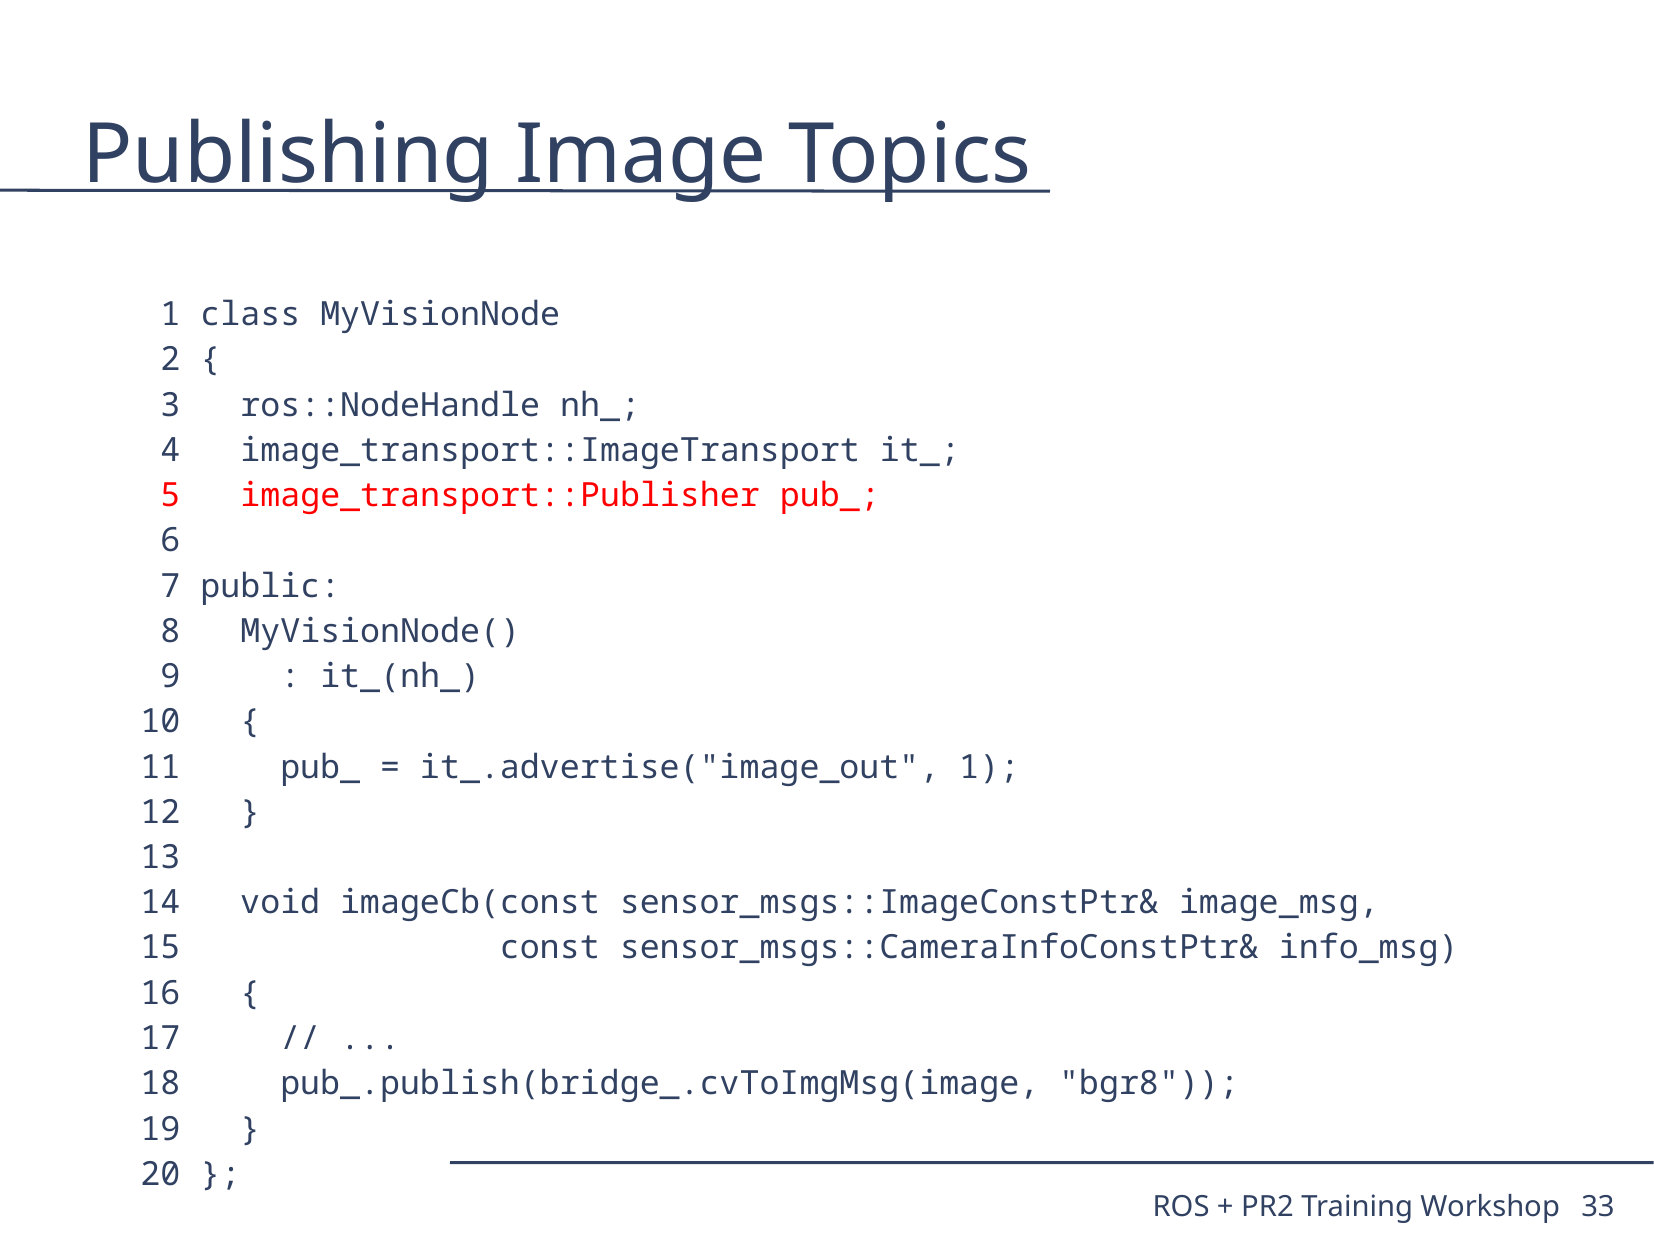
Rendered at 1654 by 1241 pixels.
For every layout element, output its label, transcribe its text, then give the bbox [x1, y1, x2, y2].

list 1 class MyVisionNode 2 { 3 ros::NodeHandle nh_; 4 image_transport::ImageTransport it_; 5 image_transport::Publisher pub_; 6 7 public: 8 MyVisionNode() 9 : it_(nh_) 10 { 11 pub_ = it_.advertise("image_out", 1); 12 } 13 14 void imageCb(const sensor_msgs::ImageConstPtr& image_msg, 15 const sensor_msgs::CameraInfoConstPtr& info_msg) 16 { 17 // ... 18 pub_.publish(bridge_.cvToImgMsg(image, "bgr8")); 19 } 20 }; [82, 290, 1571, 1109]
title Publishing Image Topics [82, 75, 1571, 226]
